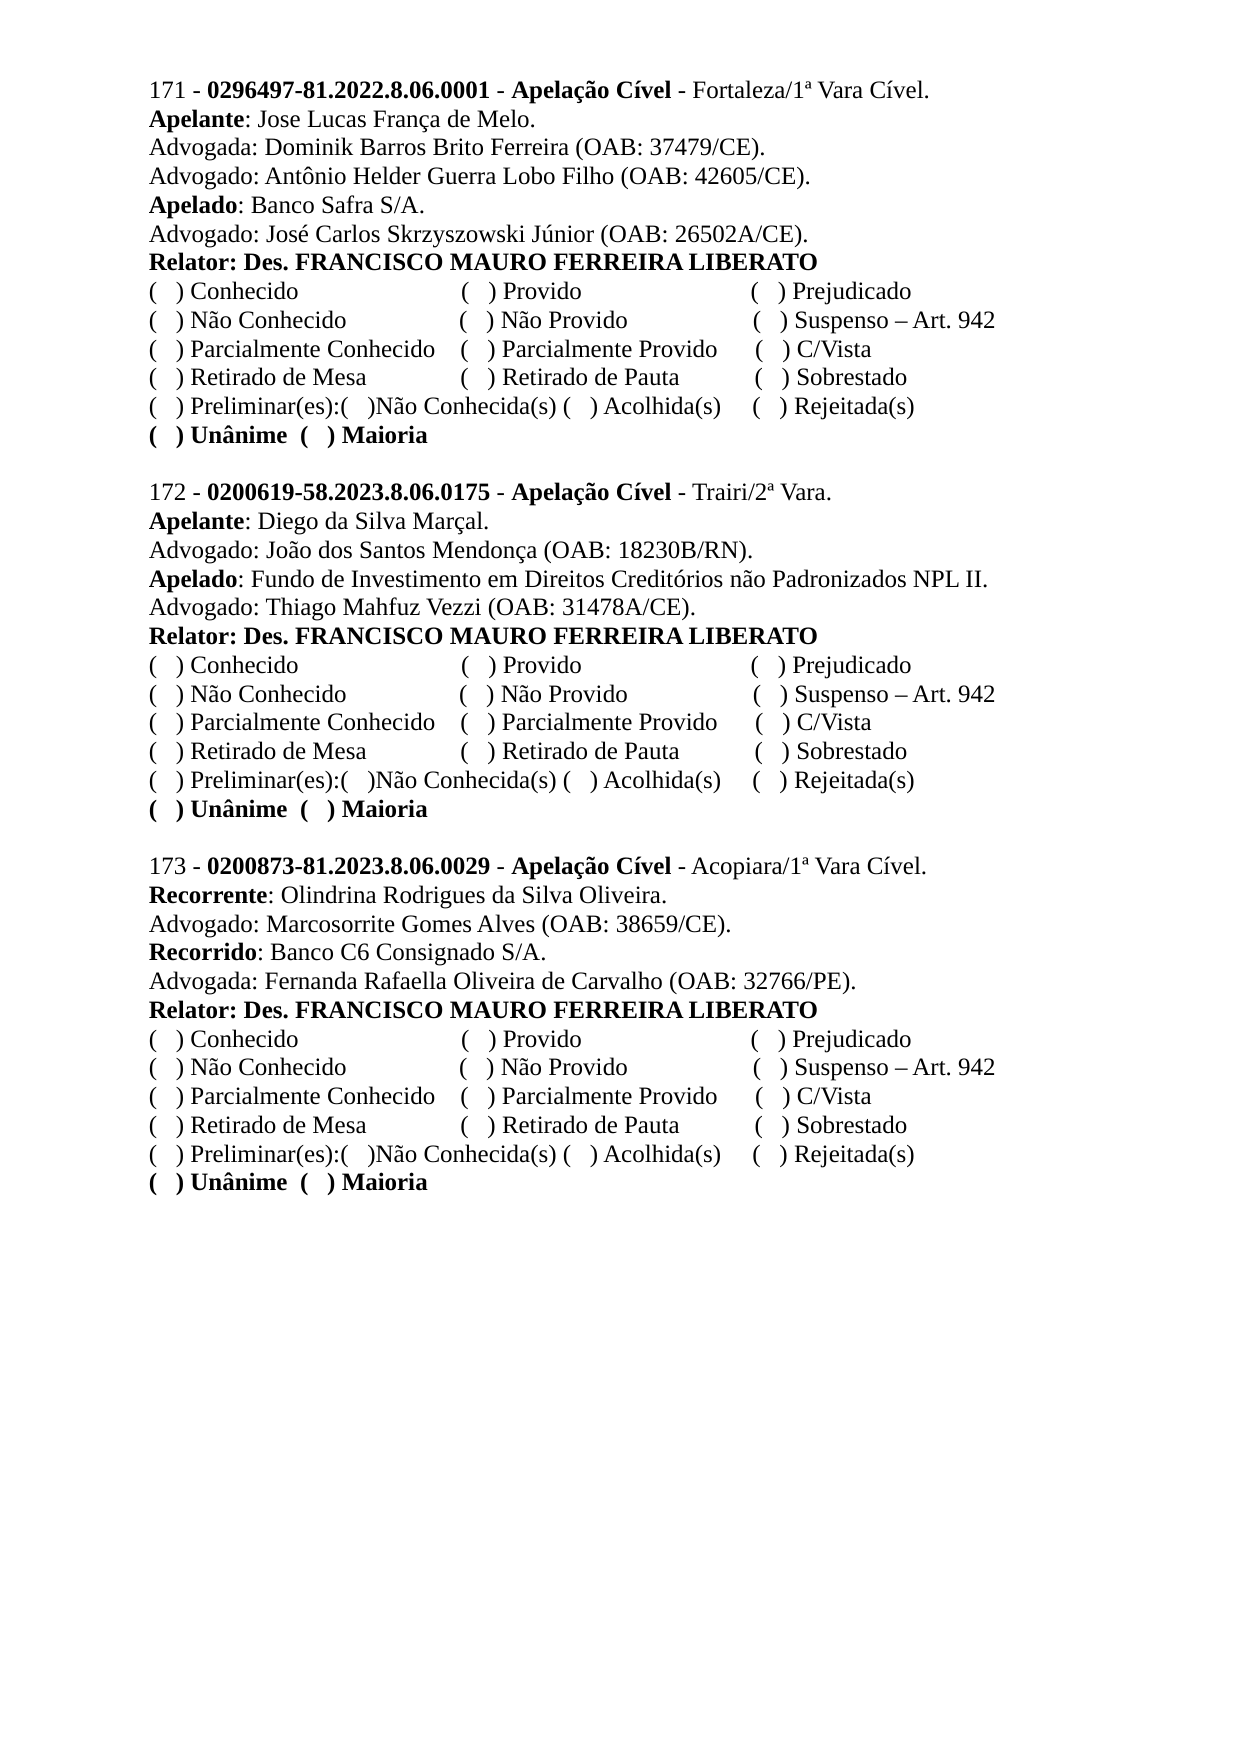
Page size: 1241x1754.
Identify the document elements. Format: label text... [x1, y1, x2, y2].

text 172 - 0200619-58.2023.8.06.0175 - Apelação Cível - Trairi/2ª Vara. [148, 477, 1141, 506]
text ( ) Não Conhecido ( ) Não Provido ( ) Suspenso – Art. 942 [148, 1052, 1158, 1081]
text Recorrido: Banco C6 Consignado S/A. [148, 937, 1141, 966]
text ( ) Unânime ( ) Maioria [148, 794, 1158, 822]
text ( ) Unânime ( ) Maioria [148, 420, 1158, 449]
text ( ) Parcialmente Conhecido ( ) Parcialmente Provido ( ) C/Vista [148, 707, 1158, 736]
text ( ) Parcialmente Conhecido ( ) Parcialmente Provido ( ) C/Vista [148, 1081, 1158, 1110]
text ( ) Conhecido ( ) Provido ( ) Prejudicado [148, 650, 1141, 679]
text Relator: Des. FRANCISCO MAURO FERREIRA LIBERATO [148, 995, 1141, 1024]
text ( ) Conhecido ( ) Provido ( ) Prejudicado [148, 276, 1141, 305]
text Advogada: Dominik Barros Brito Ferreira (OAB: 37479/CE). [148, 132, 1141, 161]
text ( ) Retirado de Mesa ( ) Retirado de Pauta ( ) Sobrestado [148, 362, 1158, 391]
text Apelante: Diego da Silva Marçal. [148, 506, 1141, 535]
text ( ) Não Conhecido ( ) Não Provido ( ) Suspenso – Art. 942 [148, 305, 1158, 334]
text ( ) Não Conhecido ( ) Não Provido ( ) Suspenso – Art. 942 [148, 679, 1158, 707]
text Advogado: Antônio Helder Guerra Lobo Filho (OAB: 42605/CE). [148, 161, 1141, 190]
text Advogada: Fernanda Rafaella Oliveira de Carvalho (OAB: 32766/PE). [148, 966, 1141, 995]
text ( ) Preliminar(es):( )Não Conhecida(s) ( ) Acolhida(s) ( ) Rejeitada(s) [148, 765, 1158, 794]
text Advogado: Thiago Mahfuz Vezzi (OAB: 31478A/CE). [148, 592, 1141, 621]
text Advogado: Marcosorrite Gomes Alves (OAB: 38659/CE). [148, 909, 1141, 937]
text ( ) Retirado de Mesa ( ) Retirado de Pauta ( ) Sobrestado [148, 736, 1158, 765]
text Apelado: Fundo de Investimento em Direitos Creditórios não Padronizados NPL II. [148, 564, 1141, 592]
text Advogado: José Carlos Skrzyszowski Júnior (OAB: 26502A/CE). [148, 219, 1141, 247]
text 173 - 0200873-81.2023.8.06.0029 - Apelação Cível - Acopiara/1ª Vara Cível. [148, 851, 1141, 880]
text 171 - 0296497-81.2022.8.06.0001 - Apelação Cível - Fortaleza/1ª Vara Cível. [148, 75, 1141, 104]
text ( ) Preliminar(es):( )Não Conhecida(s) ( ) Acolhida(s) ( ) Rejeitada(s) [148, 391, 1158, 420]
text Apelado: Banco Safra S/A. [148, 190, 1141, 219]
text Relator: Des. FRANCISCO MAURO FERREIRA LIBERATO [148, 621, 1141, 650]
text ( ) Unânime ( ) Maioria [148, 1167, 1158, 1196]
text ( ) Retirado de Mesa ( ) Retirado de Pauta ( ) Sobrestado [148, 1110, 1158, 1139]
text ( ) Conhecido ( ) Provido ( ) Prejudicado [148, 1024, 1141, 1052]
text ( ) Parcialmente Conhecido ( ) Parcialmente Provido ( ) C/Vista [148, 334, 1158, 362]
text Advogado: João dos Santos Mendonça (OAB: 18230B/RN). [148, 535, 1141, 564]
text Recorrente: Olindrina Rodrigues da Silva Oliveira. [148, 880, 1141, 909]
text Apelante: Jose Lucas França de Melo. [148, 104, 1141, 132]
text ( ) Preliminar(es):( )Não Conhecida(s) ( ) Acolhida(s) ( ) Rejeitada(s) [148, 1139, 1158, 1167]
text Relator: Des. FRANCISCO MAURO FERREIRA LIBERATO [148, 247, 1141, 276]
